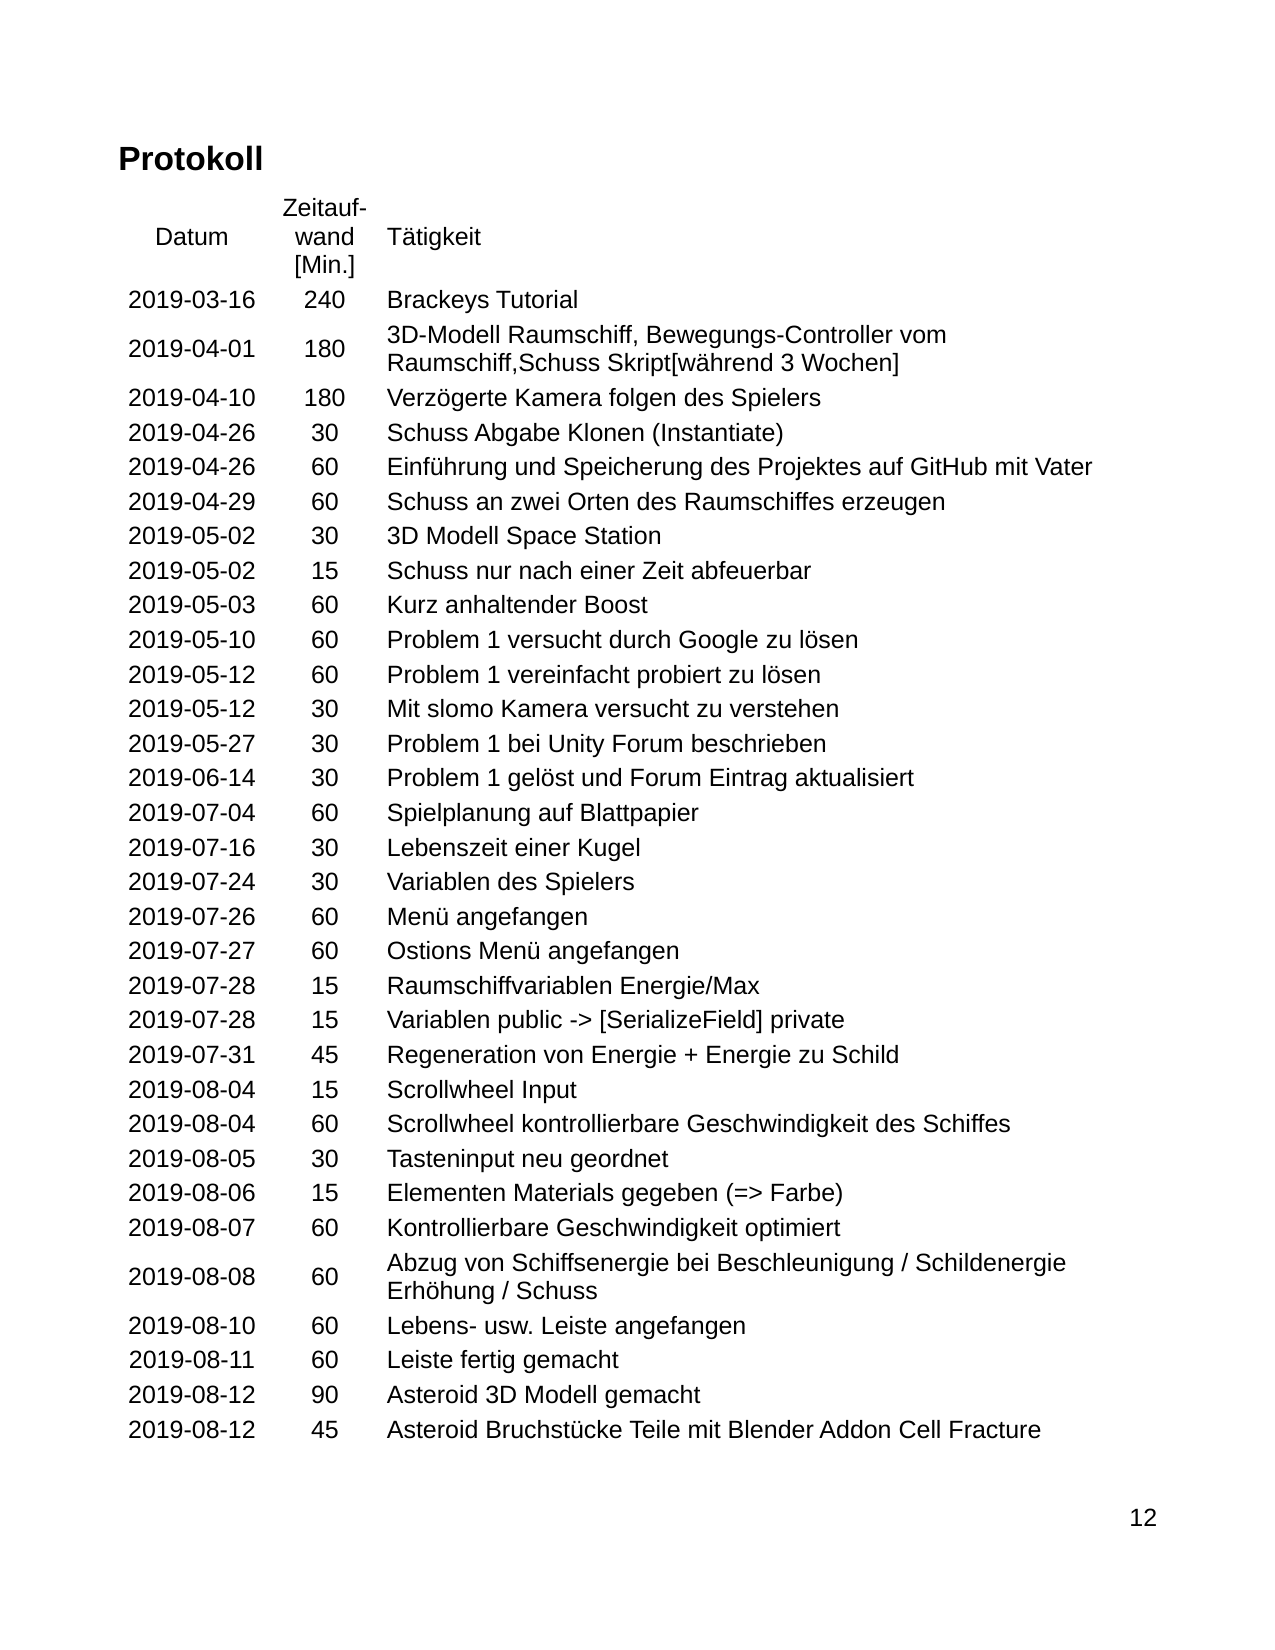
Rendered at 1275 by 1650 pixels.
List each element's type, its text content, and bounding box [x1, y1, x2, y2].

table_cell 2019-08-06 [118, 1176, 265, 1210]
table_cell Ostions Menü angefangen [384, 934, 1141, 968]
table_cell 30 [265, 864, 384, 899]
table_cell 2019-08-08 [118, 1245, 265, 1308]
table_cell 15 [265, 1176, 384, 1210]
table_cell 2019-03-16 [118, 282, 265, 317]
table_header Datum [118, 190, 265, 282]
table_cell 2019-07-27 [118, 934, 265, 968]
table_cell 2019-05-02 [118, 553, 265, 588]
table_cell 30 [265, 726, 384, 761]
table_cell 60 [265, 899, 384, 933]
table_cell 45 [265, 1037, 384, 1072]
table_cell Kontrollierbare Geschwindigkeit optimiert [384, 1210, 1141, 1245]
table_cell 60 [265, 588, 384, 622]
table_cell 30 [265, 691, 384, 726]
table_cell 60 [265, 795, 384, 830]
table_cell 15 [265, 1072, 384, 1106]
table_cell Asteroid Bruchstücke Teile mit Blender Addon Cell Fracture [384, 1412, 1141, 1446]
table_cell 45 [265, 1412, 384, 1446]
table_cell Scrollwheel Input [384, 1072, 1141, 1106]
table_cell Schuss an zwei Orten des Raumschiffes erzeugen [384, 484, 1141, 518]
table_cell 60 [265, 449, 384, 484]
table_cell 2019-07-28 [118, 968, 265, 1003]
table_cell Problem 1 vereinfacht probiert zu lösen [384, 657, 1141, 691]
table_cell 30 [265, 1141, 384, 1176]
table_cell 2019-07-04 [118, 795, 265, 830]
table_cell 3D Modell Space Station [384, 519, 1141, 553]
table_cell 2019-05-10 [118, 622, 265, 657]
table_cell 2019-08-12 [118, 1377, 265, 1412]
table_cell Schuss Abgabe Klonen (Instantiate) [384, 415, 1141, 449]
table_cell 2019-08-12 [118, 1412, 265, 1446]
table_cell Elementen Materials gegeben (=> Farbe) [384, 1176, 1141, 1210]
table_cell 180 [265, 380, 384, 415]
table_cell 3D-Modell Raumschiff, Bewegungs-Controller vom Raumschiff,Schuss Skript[während 3 Wochen] [384, 317, 1141, 380]
table_cell 15 [265, 553, 384, 588]
table_cell Tasteninput neu geordnet [384, 1141, 1141, 1176]
table_cell 240 [265, 282, 384, 317]
table_cell 2019-05-02 [118, 519, 265, 553]
table_cell 2019-04-26 [118, 415, 265, 449]
table_cell Regeneration von Energie + Energie zu Schild [384, 1037, 1141, 1072]
table_cell Variablen public -> [SerializeField] private [384, 1003, 1141, 1037]
table_cell Problem 1 gelöst und Forum Eintrag aktualisiert [384, 761, 1141, 795]
table_cell 30 [265, 761, 384, 795]
table_cell 2019-07-31 [118, 1037, 265, 1072]
subtitle Protokoll [118, 139, 1157, 178]
table_cell Scrollwheel kontrollierbare Geschwindigkeit des Schiffes [384, 1106, 1141, 1141]
table_cell 30 [265, 830, 384, 864]
table_cell 2019-07-24 [118, 864, 265, 899]
table_cell Schuss nur nach einer Zeit abfeuerbar [384, 553, 1141, 588]
table_cell Mit slomo Kamera versucht zu verstehen [384, 691, 1141, 726]
table_cell 2019-05-27 [118, 726, 265, 761]
table_cell 60 [265, 657, 384, 691]
table_cell Verzögerte Kamera folgen des Spielers [384, 380, 1141, 415]
table_cell 2019-07-26 [118, 899, 265, 933]
table_cell 2019-08-05 [118, 1141, 265, 1176]
table_cell 60 [265, 1245, 384, 1308]
table_cell 2019-05-03 [118, 588, 265, 622]
table_cell 2019-05-12 [118, 657, 265, 691]
table_cell 2019-07-28 [118, 1003, 265, 1037]
table_cell 2019-04-29 [118, 484, 265, 518]
table_cell 60 [265, 622, 384, 657]
table_cell Menü angefangen [384, 899, 1141, 933]
table_cell Leiste fertig gemacht [384, 1343, 1141, 1377]
table_cell 30 [265, 519, 384, 553]
table_header Zeitauf-wand [Min.] [265, 190, 384, 282]
table_cell Asteroid 3D Modell gemacht [384, 1377, 1141, 1412]
table_cell 2019-08-04 [118, 1072, 265, 1106]
table_cell Einführung und Speicherung des Projektes auf GitHub mit Vater [384, 449, 1141, 484]
table_cell 60 [265, 934, 384, 968]
table_cell 60 [265, 1343, 384, 1377]
table_cell Problem 1 versucht durch Google zu lösen [384, 622, 1141, 657]
table_cell 30 [265, 415, 384, 449]
table_cell Lebens- usw. Leiste angefangen [384, 1308, 1141, 1343]
table_cell Variablen des Spielers [384, 864, 1141, 899]
table_cell 60 [265, 1308, 384, 1343]
table_cell 2019-08-11 [118, 1343, 265, 1377]
table_cell 15 [265, 968, 384, 1003]
table_cell 60 [265, 484, 384, 518]
table_cell 2019-08-07 [118, 1210, 265, 1245]
table_cell Abzug von Schiffsenergie bei Beschleunigung / Schildenergie Erhöhung / Schuss [384, 1245, 1141, 1308]
table_header Tätigkeit [384, 190, 1141, 282]
table_cell 60 [265, 1106, 384, 1141]
table_cell Lebenszeit einer Kugel [384, 830, 1141, 864]
table_cell Raumschiffvariablen Energie/Max [384, 968, 1141, 1003]
table_cell 15 [265, 1003, 384, 1037]
table_cell 2019-04-10 [118, 380, 265, 415]
table_cell 2019-08-04 [118, 1106, 265, 1141]
table_cell 2019-06-14 [118, 761, 265, 795]
table_cell Problem 1 bei Unity Forum beschrieben [384, 726, 1141, 761]
table_cell Kurz anhaltender Boost [384, 588, 1141, 622]
table_cell 2019-05-12 [118, 691, 265, 726]
table_cell 90 [265, 1377, 384, 1412]
table_cell 2019-08-10 [118, 1308, 265, 1343]
table_cell 60 [265, 1210, 384, 1245]
table_cell 2019-04-01 [118, 317, 265, 380]
table_cell 2019-07-16 [118, 830, 265, 864]
table_cell Brackeys Tutorial [384, 282, 1141, 317]
table_cell 180 [265, 317, 384, 380]
table_cell 2019-04-26 [118, 449, 265, 484]
table_cell Spielplanung auf Blattpapier [384, 795, 1141, 830]
